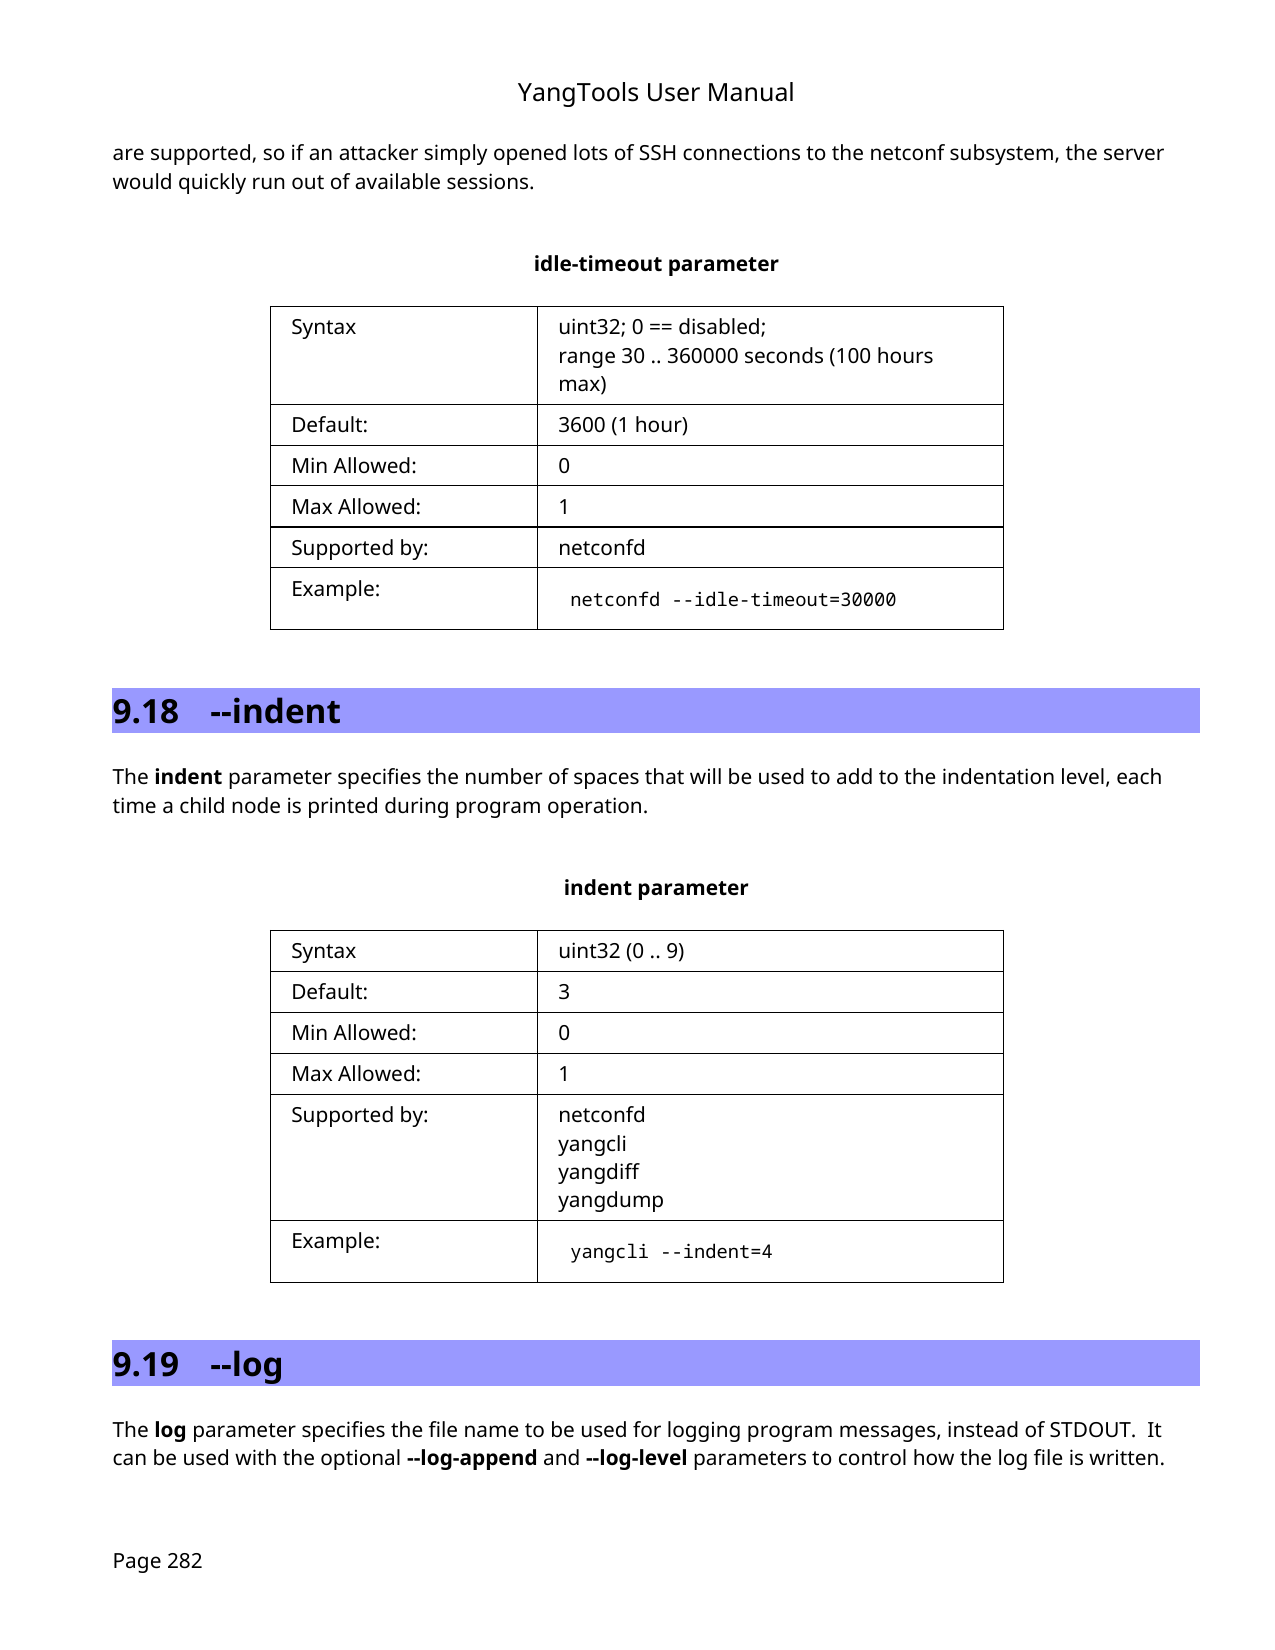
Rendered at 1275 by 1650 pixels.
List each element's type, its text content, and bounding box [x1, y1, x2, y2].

subtitle indent parameter [127, 873, 1185, 901]
table_cell Max Allowed: [271, 486, 537, 526]
table_cell Max Allowed: [271, 1054, 537, 1093]
table_cell Supported by: [271, 1095, 537, 1220]
table_cell Default: [271, 972, 537, 1012]
table_cell yangcli --indent=4 [538, 1221, 1003, 1282]
subtitle idle-timeout parameter [127, 249, 1185, 277]
table_header uint32; 0 == disabled; range 30 .. 360000 seconds (100 hours max) [538, 307, 1003, 403]
table_cell 3 [538, 972, 1003, 1012]
table_header Syntax [271, 307, 537, 403]
table_cell netconfd yangcli yangdiff yangdump [538, 1095, 1003, 1220]
subtitle --log [112, 1340, 1200, 1386]
table_cell Supported by: [271, 528, 537, 567]
table_cell 1 [538, 486, 1003, 526]
table_cell 0 [538, 1013, 1003, 1052]
table_cell 0 [538, 446, 1003, 485]
text The log parameter specifies the file name to be used for logging program messages, instead of STDOUT. It can be used with the optional --log-append and --log-level parameters to control how the log file is written. [112, 1415, 1200, 1472]
table_cell Example: [271, 568, 537, 629]
table_cell 1 [538, 1054, 1003, 1093]
table_header Syntax [271, 931, 537, 971]
table_header uint32 (0 .. 9) [538, 931, 1003, 971]
text The indent parameter specifies the number of spaces that will be used to add to the indentation level, each time a child node is printed during program operation. [112, 762, 1200, 819]
table_cell netconfd [538, 528, 1003, 567]
subtitle --indent [112, 688, 1200, 733]
table_cell 3600 (1 hour) [538, 405, 1003, 444]
table_cell Min Allowed: [271, 446, 537, 485]
table_cell Default: [271, 405, 537, 444]
text are supported, so if an attacker simply opened lots of SSH connections to the netconf subsystem, the server would quickly run out of available sessions. [112, 138, 1200, 195]
table_cell netconfd --idle-timeout=30000 [538, 568, 1003, 629]
table_cell Min Allowed: [271, 1013, 537, 1052]
table_cell Example: [271, 1221, 537, 1282]
